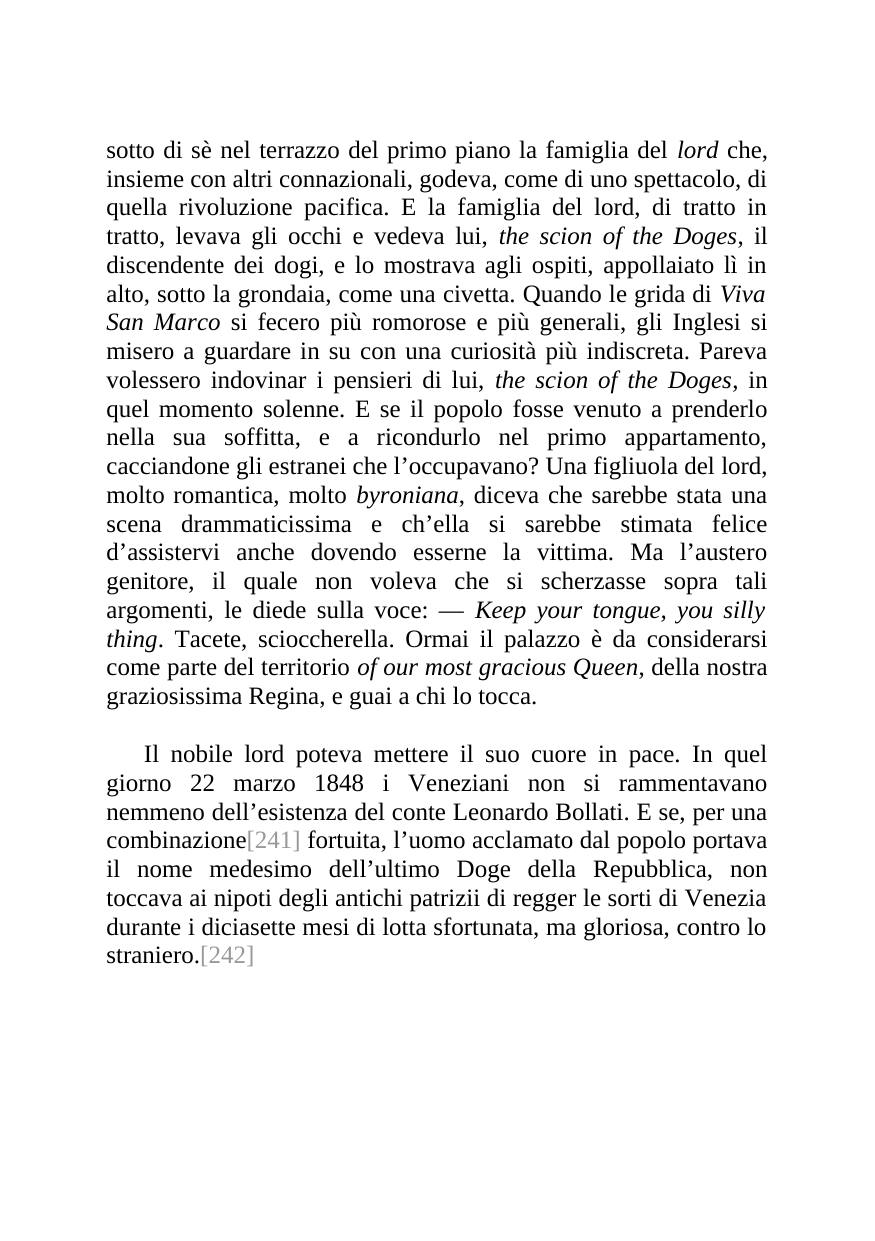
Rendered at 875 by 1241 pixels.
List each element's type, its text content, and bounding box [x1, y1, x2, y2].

text sotto di sè nel terrazzo del primo piano la famiglia del lord che, insieme con altri connazionali, godeva, come di uno spettacolo, di quella rivoluzione pacifica. E la famiglia del lord, di tratto in tratto, levava gli occhi e vedeva lui, the scion of the Doges, il discendente dei dogi, e lo mostrava agli ospiti, appollaiato lì in alto, sotto la grondaia, come una civetta. Quando le grida di Viva San Marco si fecero più romorose e più generali, gli Inglesi si misero a guardare in su con una curiosità più indiscreta. Pareva volessero indovinar i pensieri di lui, the scion of the Doges, in quel momento solenne. E se il popolo fosse venuto a prenderlo nella sua soffitta, e a ricondurlo nel primo appartamento, cacciandone gli estranei che l’occupavano? Una figliuola del lord, molto romantica, molto byroniana, diceva che sarebbe stata una scena drammaticissima e ch’ella si sarebbe stimata felice d’assistervi anche dovendo esserne la vittima. Ma l’austero genitore, il quale non voleva che si scherzasse sopra tali argomenti, le diede sulla voce: — Keep your tongue, you silly thing. Tacete, scioccherella. Ormai il palazzo è da considerarsi come parte del territorio of our most gracious Queen, della nostra graziosissima Regina, e guai a chi lo tocca. [106, 135, 768, 710]
text Il nobile lord poteva mettere il suo cuore in pace. In quel giorno 22 marzo 1848 i Veneziani non si rammentavano nemmeno dell’esistenza del conte Leonardo Bollati. E se, per una combinazione[241] fortuita, l’uomo acclamato dal popolo portava il nome medesimo dell’ultimo Doge della Repubblica, non toccava ai nipoti degli antichi patrizii di regger le sorti di Venezia durante i diciasette mesi di lotta sfortunata, ma gloriosa, contro lo straniero.[242] [106, 739, 768, 969]
